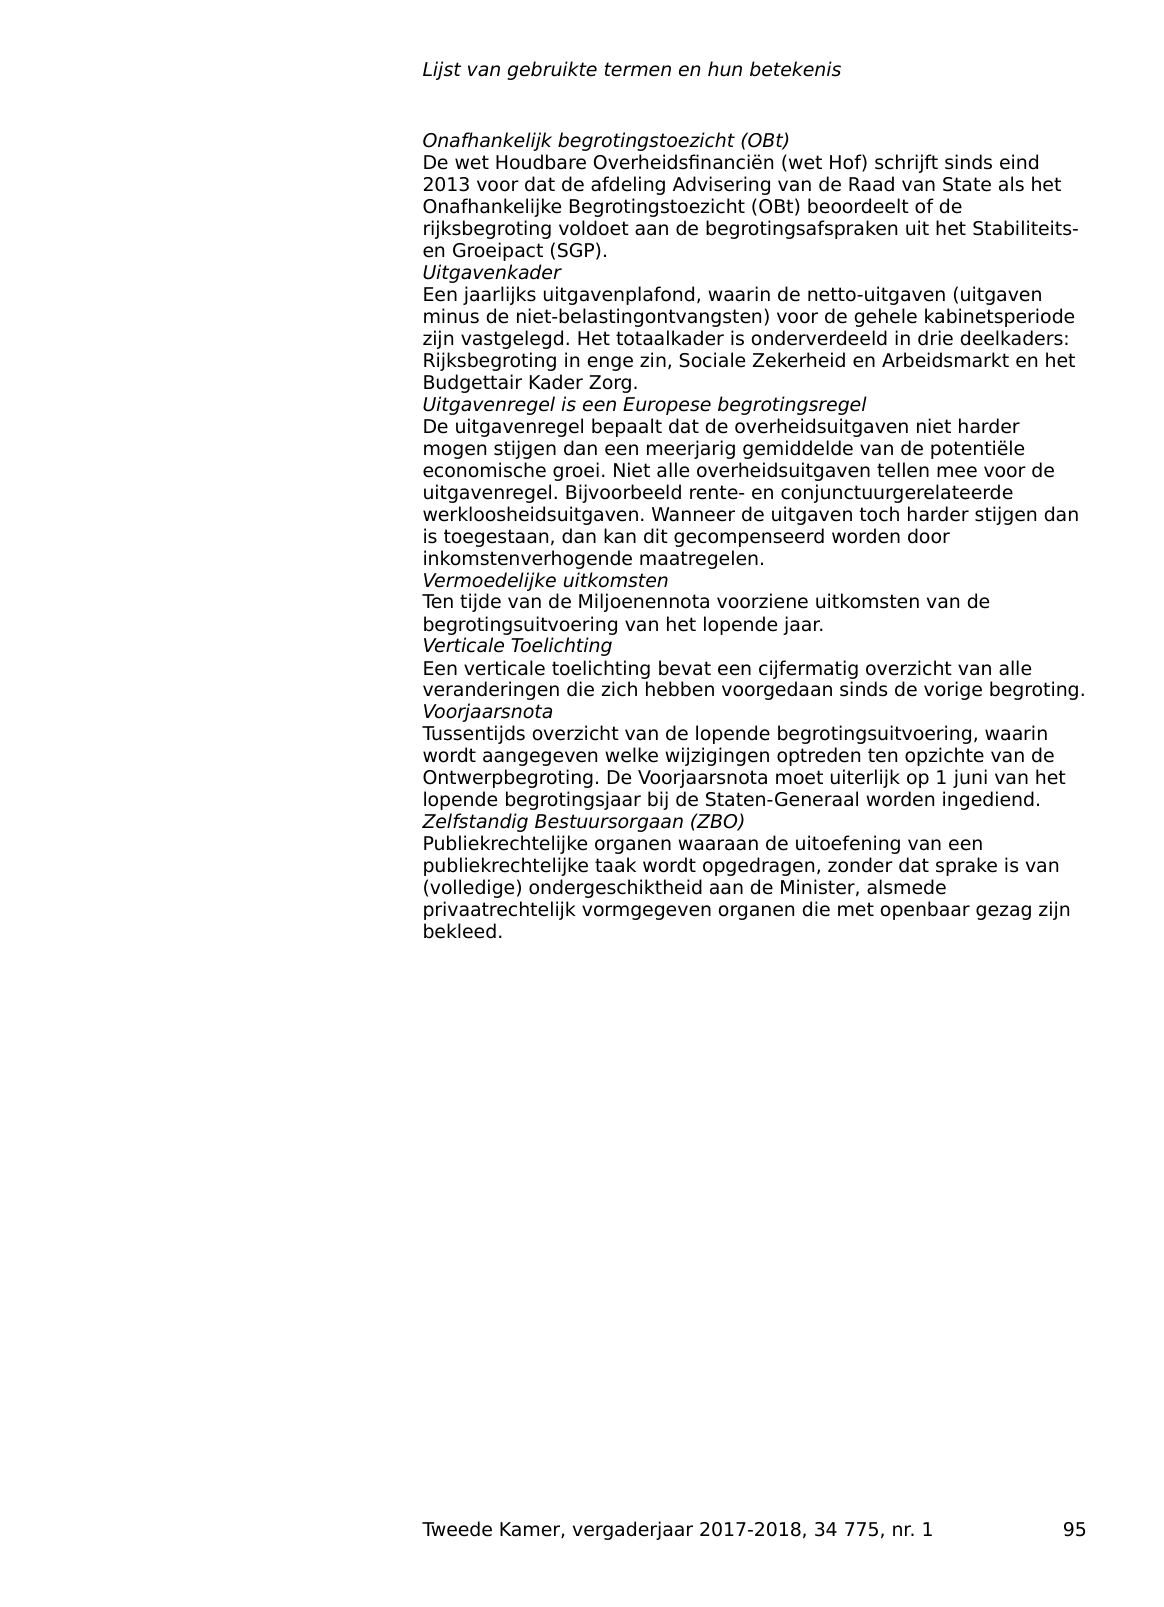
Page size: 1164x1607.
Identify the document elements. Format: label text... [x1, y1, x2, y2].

text Ten tijde van de Miljoenennota voorziene uitkomsten van de begrotingsuitvoering van het lopende jaar. [422, 591, 1087, 635]
text Vermoedelijke uitkomsten [422, 569, 1087, 591]
text De uitgavenregel bepaalt dat de overheidsuitgaven niet harder mogen stijgen dan een meerjarig gemiddelde van de potentiële economische groei. Niet alle overheidsuitgaven tellen mee voor de uitgavenregel. Bijvoorbeeld rente- en conjunctuurgerelateerde werkloosheidsuitgaven. Wanneer de uitgaven toch harder stijgen dan is toegestaan, dan kan dit gecompenseerd worden door inkomstenverhogende maatregelen. [422, 416, 1087, 569]
text Onafhankelijk begrotingstoezicht (OBt) [422, 130, 1087, 152]
text Verticale Toelichting [422, 635, 1087, 657]
text Een jaarlijks uitgavenplafond, waarin de netto-uitgaven (uitgaven minus de niet-belastingontvangsten) voor de gehele kabinetsperiode zijn vastgelegd. Het totaalkader is onderverdeeld in drie deelkaders: Rijksbegroting in enge zin, Sociale Zekerheid en Arbeidsmarkt en het Budgettair Kader Zorg. [422, 284, 1087, 394]
text Uitgavenregel is een Europese begrotingsregel [422, 394, 1087, 416]
text Uitgavenkader [422, 262, 1087, 284]
text Zelfstandig Bestuursorgaan (ZBO) [422, 811, 1087, 833]
text Publiekrechtelijke organen waaraan de uitoefening van een publiekrechtelijke taak wordt opgedragen, zonder dat sprake is van (volledige) ondergeschiktheid aan de Minister, alsmede privaatrechtelijk vormgegeven organen die met openbaar gezag zijn bekleed. [422, 833, 1087, 943]
text Een verticale toelichting bevat een cijfermatig overzicht van alle veranderingen die zich hebben voorgedaan sinds de vorige begroting. [422, 657, 1087, 701]
text Voorjaarsnota [422, 701, 1087, 723]
text Tussentijds overzicht van de lopende begrotingsuitvoering, waarin wordt aangegeven welke wijzigingen optreden ten opzichte van de Ontwerpbegroting. De Voorjaarsnota moet uiterlijk op 1 juni van het lopende begrotingsjaar bij de Staten-Generaal worden ingediend. [422, 723, 1087, 811]
text De wet Houdbare Overheidsfinanciën (wet Hof) schrijft sinds eind 2013 voor dat de afdeling Advisering van de Raad van State als het Onafhankelijke Begrotingstoezicht (OBt) beoordeelt of de rijksbegroting voldoet aan de begrotingsafspraken uit het Stabiliteits- en Groeipact (SGP). [422, 152, 1087, 262]
